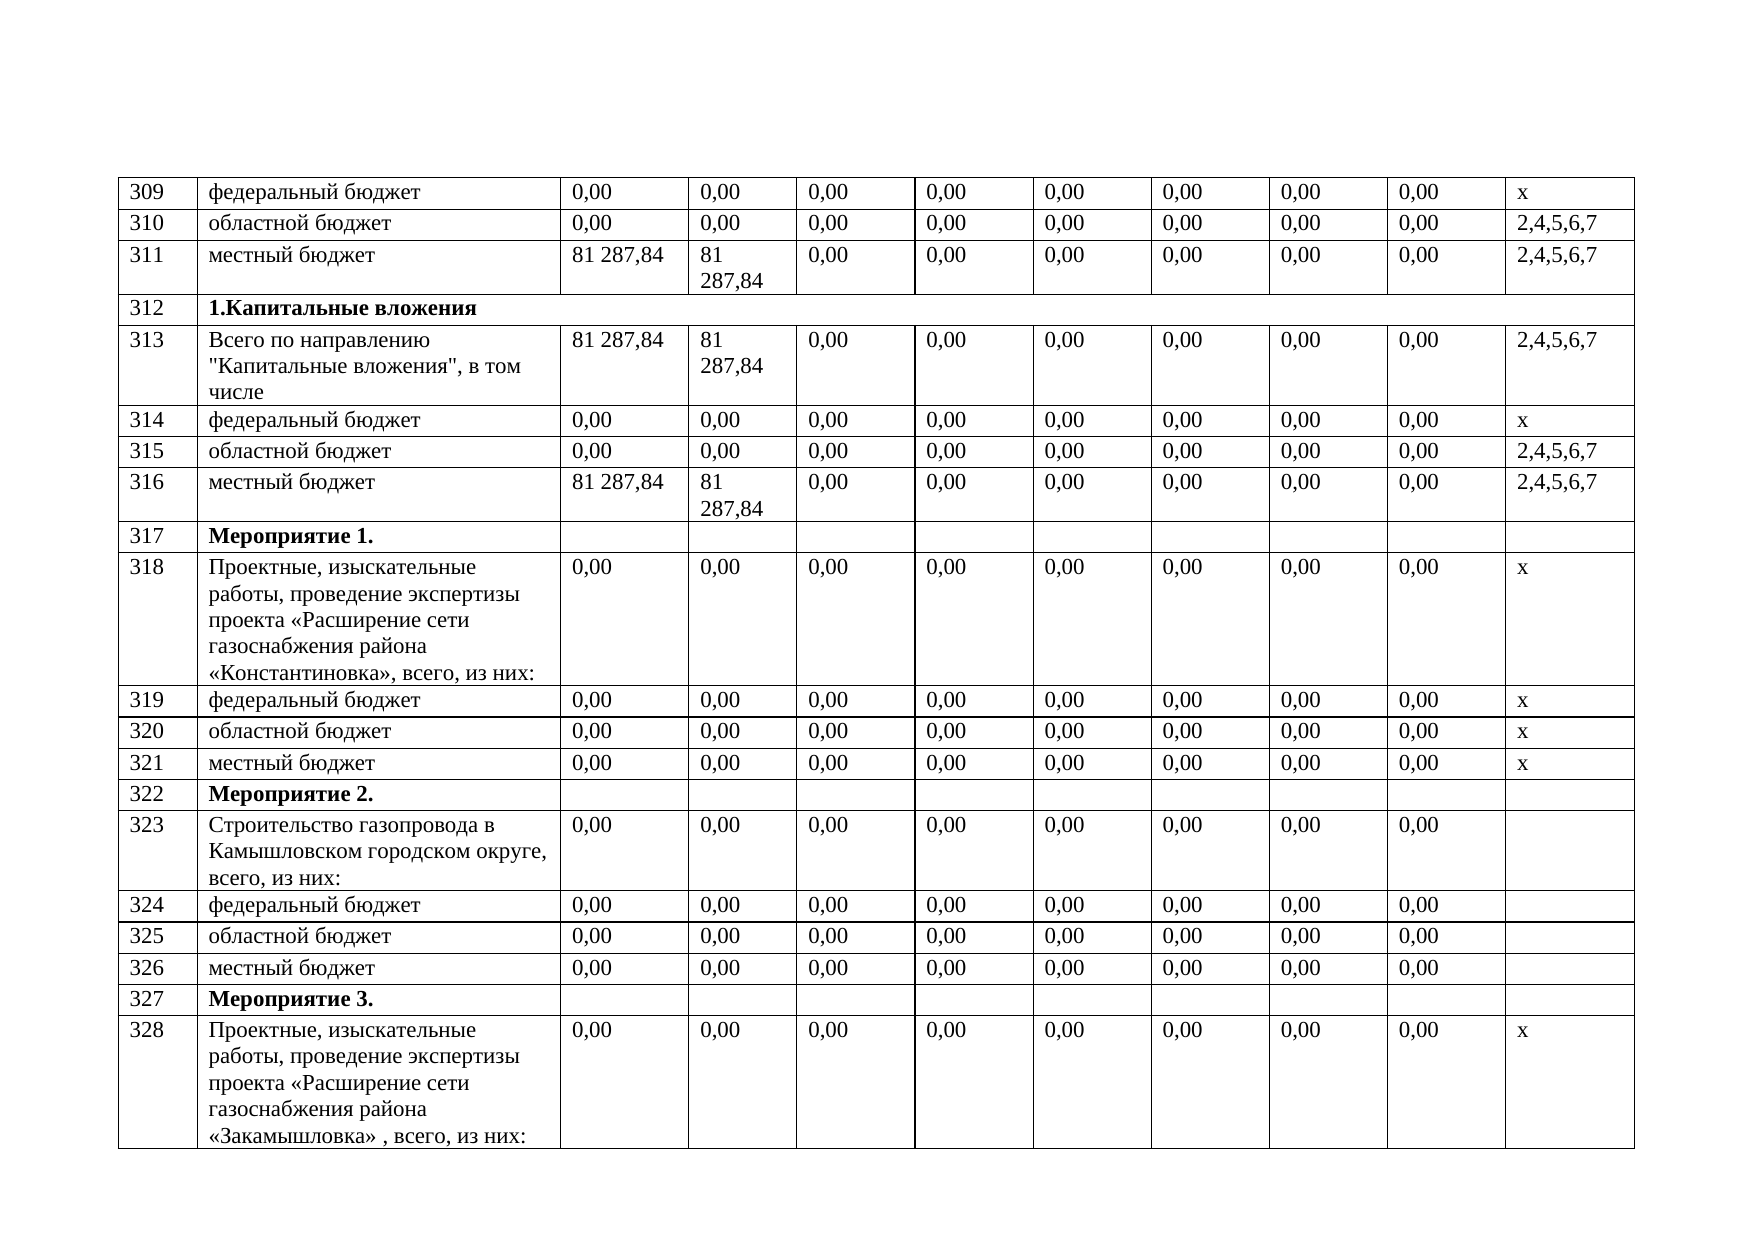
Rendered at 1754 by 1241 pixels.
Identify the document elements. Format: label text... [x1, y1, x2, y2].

table_cell местный бюджет [198, 241, 560, 293]
table_cell 0,00 [1034, 954, 1151, 984]
table_cell 0,00 [797, 437, 914, 467]
table_cell 0,00 [797, 1016, 914, 1148]
table_cell 0,00 [797, 923, 914, 953]
table_cell 315 [119, 437, 197, 467]
table_cell 0,00 [916, 749, 1033, 779]
table_cell 0,00 [916, 553, 1033, 685]
table_cell 0,00 [1034, 468, 1151, 521]
table_cell 0,00 [1388, 923, 1505, 953]
table_cell 0,00 [1388, 326, 1505, 405]
table_cell 0,00 [561, 954, 688, 984]
table_cell 0,00 [1152, 749, 1269, 779]
table_cell 0,00 [1388, 686, 1505, 716]
table_cell Проектные, изыскательные работы, проведение экспертизы проекта «Расширение сети газоснабжения района «Закамышловка» , всего, из них: [198, 1016, 560, 1148]
table_cell 0,00 [1034, 210, 1151, 240]
table_cell 0,00 [1388, 406, 1505, 436]
table_cell 0,00 [916, 923, 1033, 953]
table_cell федеральный бюджет [198, 406, 560, 436]
table_cell 0,00 [1270, 811, 1387, 890]
table_cell 0,00 [1152, 923, 1269, 953]
table_cell федеральный бюджет [198, 178, 560, 208]
table_cell областной бюджет [198, 718, 560, 748]
table_cell [1270, 522, 1387, 552]
table_cell 0,00 [1034, 437, 1151, 467]
table_cell 0,00 [561, 811, 688, 890]
table_cell 327 [119, 985, 197, 1015]
table_cell 0,00 [1152, 178, 1269, 208]
table_cell федеральный бюджет [198, 891, 560, 921]
table_cell 0,00 [797, 406, 914, 436]
table_cell 0,00 [1270, 406, 1387, 436]
table_cell 0,00 [916, 210, 1033, 240]
table_cell 0,00 [561, 686, 688, 716]
table_cell [561, 522, 688, 552]
table_cell [689, 522, 796, 552]
table_cell [916, 522, 1033, 552]
table_cell 0,00 [1388, 178, 1505, 208]
table_cell 311 [119, 241, 197, 293]
table_cell 0,00 [1152, 811, 1269, 890]
table_cell 0,00 [1388, 210, 1505, 240]
table_cell 0,00 [1034, 686, 1151, 716]
table_cell 0,00 [916, 241, 1033, 293]
table_cell 0,00 [1034, 553, 1151, 685]
table_cell 0,00 [1270, 1016, 1387, 1148]
table_cell 0,00 [1270, 686, 1387, 716]
table_cell 0,00 [916, 406, 1033, 436]
table_cell 0,00 [1388, 811, 1505, 890]
table_cell 0,00 [797, 326, 914, 405]
table_cell х [1506, 686, 1634, 716]
table_cell федеральный бюджет [198, 686, 560, 716]
table_cell местный бюджет [198, 954, 560, 984]
table_cell 0,00 [689, 718, 796, 748]
table_cell местный бюджет [198, 468, 560, 521]
table_cell 0,00 [1270, 553, 1387, 685]
table_cell 0,00 [1270, 178, 1387, 208]
table_cell 0,00 [1152, 718, 1269, 748]
table_cell 0,00 [1152, 326, 1269, 405]
table_cell 0,00 [1152, 437, 1269, 467]
table_cell 319 [119, 686, 197, 716]
table_cell x [1506, 178, 1634, 208]
table_cell Мероприятие 3. [198, 985, 560, 1015]
table_cell 0,00 [1034, 241, 1151, 293]
table_cell 0,00 [1034, 406, 1151, 436]
table_cell 0,00 [561, 891, 688, 921]
table_cell 0,00 [1270, 210, 1387, 240]
table_cell 0,00 [689, 553, 796, 685]
table_cell Всего по направлению "Капитальные вложения", в том числе [198, 326, 560, 405]
table_cell 313 [119, 326, 197, 405]
table_cell 0,00 [1270, 468, 1387, 521]
table_cell 0,00 [1388, 468, 1505, 521]
table_cell 0,00 [1034, 891, 1151, 921]
table_cell [1034, 780, 1151, 810]
table_cell Мероприятие 1. [198, 522, 560, 552]
table_cell 0,00 [916, 178, 1033, 208]
table_cell 0,00 [689, 954, 796, 984]
table_cell [1506, 811, 1634, 890]
table_cell 0,00 [561, 437, 688, 467]
table_cell [916, 780, 1033, 810]
table_cell 2,4,5,6,7 [1506, 468, 1634, 521]
table_cell 324 [119, 891, 197, 921]
table_cell 318 [119, 553, 197, 685]
table_cell 0,00 [1270, 241, 1387, 293]
table_cell 0,00 [1152, 468, 1269, 521]
table_cell 0,00 [689, 891, 796, 921]
table_cell 0,00 [797, 954, 914, 984]
table_cell 0,00 [1034, 749, 1151, 779]
table_cell 0,00 [1152, 553, 1269, 685]
table_cell Проектные, изыскательные работы, проведение экспертизы проекта «Расширение сети газоснабжения района «Константиновка», всего, из них: [198, 553, 560, 685]
table_cell Мероприятие 2. [198, 780, 560, 810]
table_cell [1506, 780, 1634, 810]
table_cell 0,00 [561, 749, 688, 779]
table_cell [1034, 985, 1151, 1015]
table_cell 0,00 [916, 718, 1033, 748]
table_cell 326 [119, 954, 197, 984]
table_cell [1506, 522, 1634, 552]
table_cell 0,00 [1388, 749, 1505, 779]
table_cell 0,00 [1152, 210, 1269, 240]
table_cell [1152, 522, 1269, 552]
table_cell 0,00 [689, 686, 796, 716]
table_cell 0,00 [561, 1016, 688, 1148]
table_cell 316 [119, 468, 197, 521]
table_cell 2,4,5,6,7 [1506, 326, 1634, 405]
table_cell 0,00 [797, 749, 914, 779]
table_cell 320 [119, 718, 197, 748]
table_cell 0,00 [1034, 718, 1151, 748]
table_cell 0,00 [1388, 954, 1505, 984]
table_cell 0,00 [797, 891, 914, 921]
table_cell 0,00 [1270, 954, 1387, 984]
table_cell [1506, 985, 1634, 1015]
table_cell 0,00 [1388, 891, 1505, 921]
table_cell 314 [119, 406, 197, 436]
table_cell 0,00 [1034, 178, 1151, 208]
table_cell 0,00 [916, 686, 1033, 716]
table_cell 0,00 [797, 686, 914, 716]
table_cell [797, 522, 914, 552]
table_cell 0,00 [916, 811, 1033, 890]
table_cell областной бюджет [198, 437, 560, 467]
table_cell 81 287,84 [689, 241, 796, 293]
table_cell 0,00 [1152, 241, 1269, 293]
table_cell 0,00 [689, 210, 796, 240]
table_cell х [1506, 749, 1634, 779]
table_cell [1152, 780, 1269, 810]
table_cell 0,00 [689, 749, 796, 779]
table_cell 0,00 [561, 923, 688, 953]
table_cell [1388, 522, 1505, 552]
table_cell 0,00 [561, 718, 688, 748]
table_cell 0,00 [1152, 1016, 1269, 1148]
table_cell 1.Капитальные вложения [198, 295, 1634, 325]
table_cell 0,00 [1270, 718, 1387, 748]
table_cell 0,00 [1388, 437, 1505, 467]
table_cell 0,00 [689, 437, 796, 467]
table_cell 81 287,84 [561, 468, 688, 521]
table_cell [689, 985, 796, 1015]
table_cell [1152, 985, 1269, 1015]
table_cell 0,00 [797, 178, 914, 208]
table_cell 0,00 [1388, 241, 1505, 293]
table_cell 0,00 [1152, 954, 1269, 984]
table_cell 2,4,5,6,7 [1506, 437, 1634, 467]
table_cell 0,00 [1034, 811, 1151, 890]
table_cell 0,00 [916, 954, 1033, 984]
table_cell 0,00 [561, 210, 688, 240]
table_cell 81 287,84 [561, 326, 688, 405]
table_cell 0,00 [1034, 923, 1151, 953]
table_cell 0,00 [1034, 1016, 1151, 1148]
table_cell 81 287,84 [689, 326, 796, 405]
table_cell 321 [119, 749, 197, 779]
table_cell 0,00 [916, 1016, 1033, 1148]
table_cell x [1506, 406, 1634, 436]
table_cell [689, 780, 796, 810]
table_cell 0,00 [689, 1016, 796, 1148]
table_cell 0,00 [1270, 891, 1387, 921]
table_cell областной бюджет [198, 923, 560, 953]
table_cell [1270, 985, 1387, 1015]
table_cell 0,00 [797, 718, 914, 748]
table_cell [797, 780, 914, 810]
table_cell х [1506, 553, 1634, 685]
table_cell 309 [119, 178, 197, 208]
table_cell 0,00 [1270, 326, 1387, 405]
table_cell 0,00 [916, 326, 1033, 405]
table_cell [1506, 923, 1634, 953]
table_cell 310 [119, 210, 197, 240]
table_cell Строительство газопровода в Камышловском городском округе, всего, из них: [198, 811, 560, 890]
table_cell [1034, 522, 1151, 552]
table_cell х [1506, 1016, 1634, 1148]
table_cell 0,00 [561, 553, 688, 685]
table_cell 0,00 [689, 178, 796, 208]
table_cell 0,00 [561, 406, 688, 436]
table_cell 0,00 [1152, 406, 1269, 436]
table_cell 312 [119, 295, 197, 325]
table_cell [1388, 780, 1505, 810]
table_cell 2,4,5,6,7 [1506, 241, 1634, 293]
table_cell [1270, 780, 1387, 810]
table_cell 0,00 [1388, 718, 1505, 748]
table_cell 0,00 [1388, 553, 1505, 685]
table_cell 0,00 [797, 811, 914, 890]
table_cell местный бюджет [198, 749, 560, 779]
table_cell 81 287,84 [561, 241, 688, 293]
table_cell 0,00 [1152, 891, 1269, 921]
table_cell 2,4,5,6,7 [1506, 210, 1634, 240]
table_cell 328 [119, 1016, 197, 1148]
table_cell 0,00 [689, 923, 796, 953]
table_cell 325 [119, 923, 197, 953]
table_cell 0,00 [1152, 686, 1269, 716]
table_cell х [1506, 718, 1634, 748]
table_cell 0,00 [797, 468, 914, 521]
table_cell 0,00 [1034, 326, 1151, 405]
table_cell [561, 780, 688, 810]
table_cell 81 287,84 [689, 468, 796, 521]
table_cell [1506, 891, 1634, 921]
table_cell 0,00 [1270, 437, 1387, 467]
table_cell [916, 985, 1033, 1015]
table_cell 317 [119, 522, 197, 552]
table_cell [1506, 954, 1634, 984]
table_cell [1388, 985, 1505, 1015]
table_cell 0,00 [797, 241, 914, 293]
table_cell 323 [119, 811, 197, 890]
table_cell 0,00 [1270, 749, 1387, 779]
table_cell 0,00 [797, 210, 914, 240]
table_cell 322 [119, 780, 197, 810]
table_cell 0,00 [916, 891, 1033, 921]
table_cell [561, 985, 688, 1015]
table_cell 0,00 [689, 406, 796, 436]
table_cell областной бюджет [198, 210, 560, 240]
table_cell 0,00 [797, 553, 914, 685]
table_cell 0,00 [689, 811, 796, 890]
table_cell 0,00 [916, 437, 1033, 467]
table_cell 0,00 [1388, 1016, 1505, 1148]
table_cell 0,00 [916, 468, 1033, 521]
table_cell 0,00 [1270, 923, 1387, 953]
table_cell 0,00 [561, 178, 688, 208]
table_cell [797, 985, 914, 1015]
